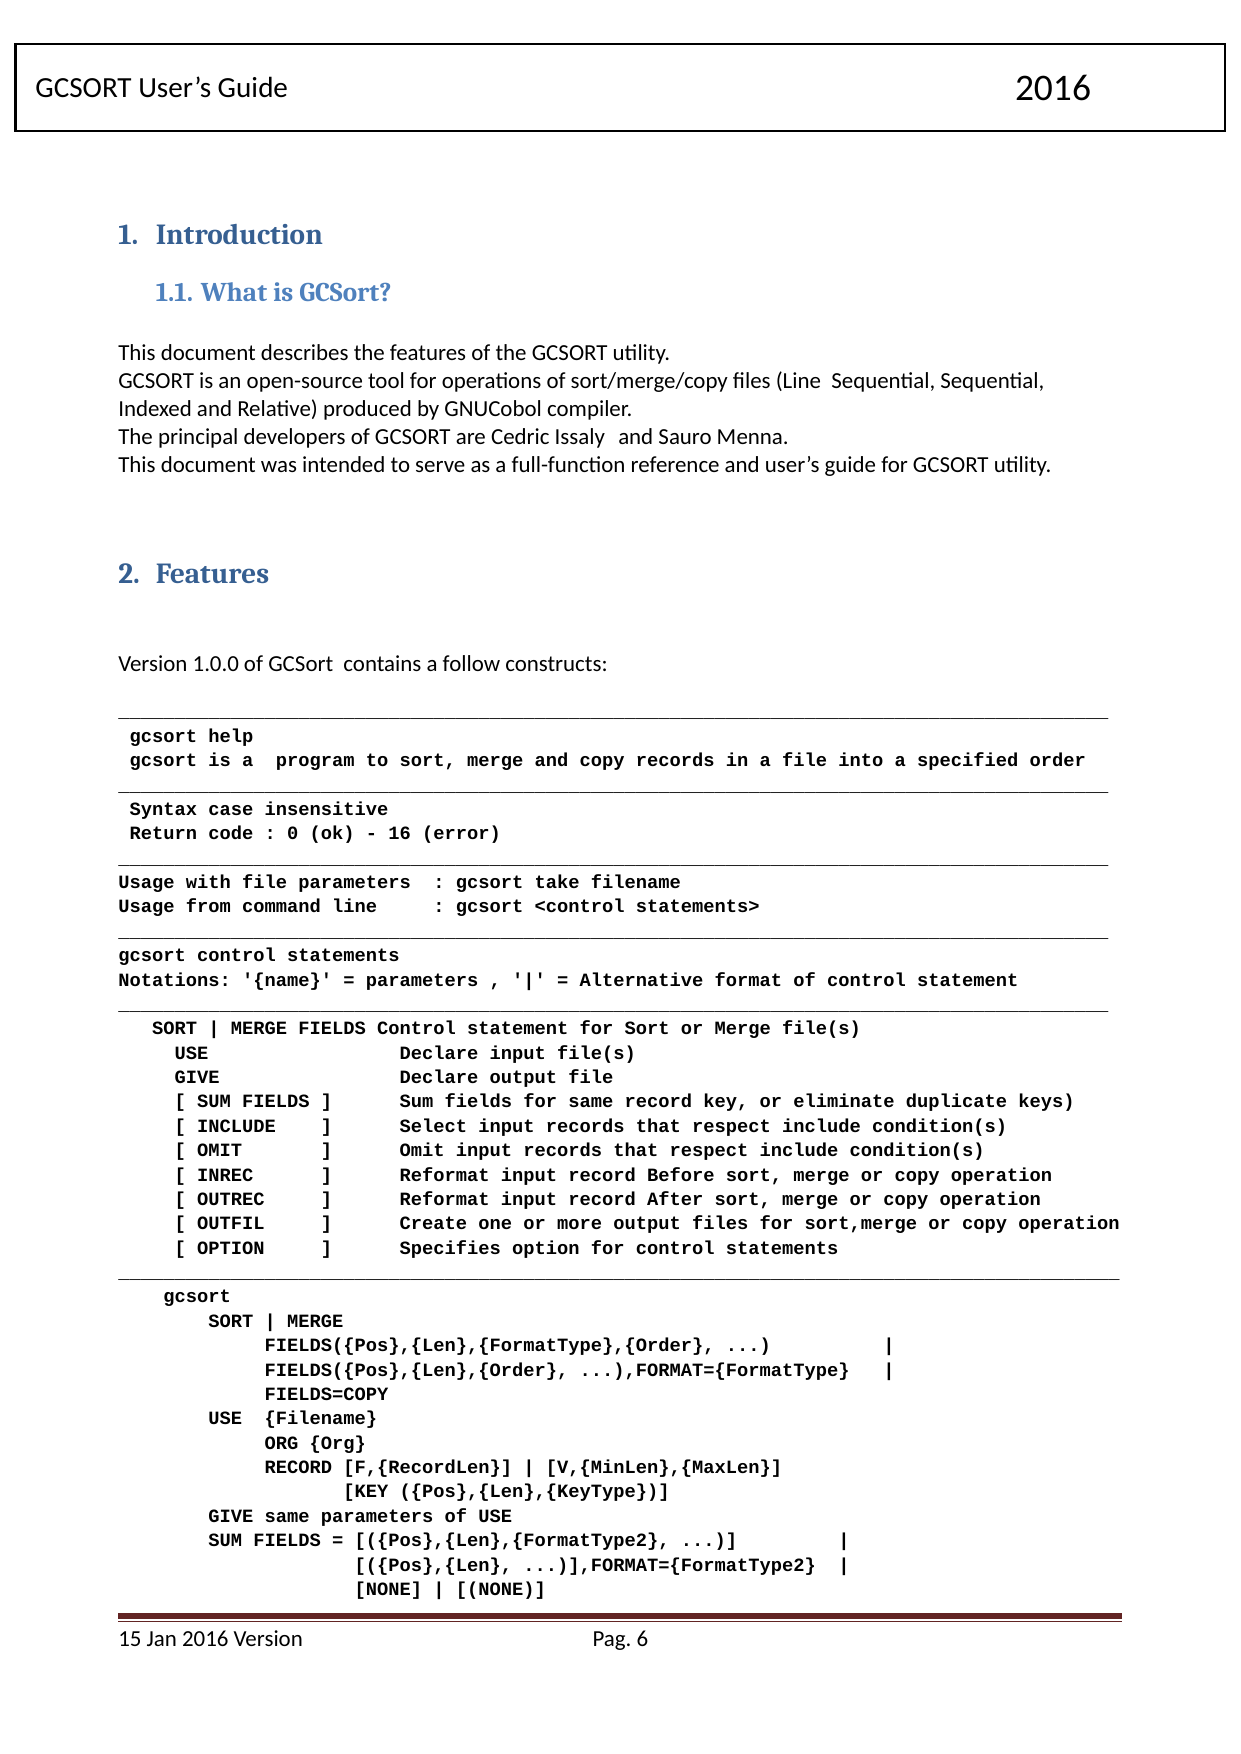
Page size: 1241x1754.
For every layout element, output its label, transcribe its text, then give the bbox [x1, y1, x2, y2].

text FIELDS=COPY [118, 1385, 1122, 1406]
text [NONE] | [(NONE)] [118, 1580, 1122, 1601]
text [KEY ({Pos},{Len},{KeyType})] [118, 1482, 1122, 1503]
text Notations: '{name}' = parameters , '|' = Alternative format of control statement [118, 970, 1122, 992]
text USE {Filename} [118, 1409, 1122, 1430]
text This document describes the features of the GCSORT utility. [118, 338, 1122, 366]
text SUM FIELDS = [({Pos},{Len},{FormatType2}, ...)] | [118, 1531, 1122, 1552]
text GIVE same parameters of USE [118, 1507, 1122, 1528]
text [ OMIT ] Omit input records that respect include condition(s) [118, 1141, 1122, 1162]
text [ INREC ] Reformat input record Before sort, merge or copy operation [118, 1165, 1122, 1187]
text gcsort help [118, 727, 1122, 748]
text [ OUTFIL ] Create one or more output files for sort,merge or copy operation [118, 1214, 1122, 1235]
text GCSORT is an open-source tool for operations of sort/merge/copy files (Line Sequential, Sequential, Indexed and Relative) produced by GNUCobol compiler. [118, 366, 1122, 422]
text The principal developers of GCSORT are Cedric Issaly and Sauro Menna. [118, 422, 1122, 451]
text SORT | MERGE FIELDS Control statement for Sort or Merge file(s) [118, 1019, 1122, 1040]
text Usage with file parameters : gcsort take filename [118, 873, 1122, 894]
text [ OPTION ] Specifies option for control statements [118, 1238, 1122, 1260]
text This document was intended to serve as a full-function reference and user’s guide for GCSORT utility. [118, 451, 1122, 478]
subtitle What is GCSort? [156, 277, 1122, 308]
text GIVE Declare output file [118, 1068, 1122, 1089]
subtitle Introduction [118, 218, 1122, 251]
text gcsort is a program to sort, merge and copy records in a file into a specified order [118, 751, 1122, 772]
text [ INCLUDE ] Select input records that respect include condition(s) [118, 1117, 1122, 1138]
text RECORD [F,{RecordLen}] | [V,{MinLen},{MaxLen}] [118, 1458, 1122, 1479]
text [({Pos},{Len}, ...)],FORMAT={FormatType2} | [118, 1555, 1122, 1577]
text Usage from command line : gcsort <control statements> [118, 897, 1122, 918]
text ________________________________________________________________________________________ [118, 995, 1122, 1016]
text Return code : 0 (ok) - 16 (error) ________________________________________________________________________________________ [118, 824, 1122, 870]
text ________________________________________________________________________________________ [118, 922, 1122, 943]
text ________________________________________________________________________________________ [118, 775, 1122, 797]
text Syntax case insensitive [118, 800, 1122, 821]
text gcsort control statements [118, 946, 1122, 967]
text FIELDS({Pos},{Len},{FormatType},{Order}, ...) | [118, 1336, 1122, 1357]
text gcsort [118, 1287, 1122, 1308]
text USE Declare input file(s) [118, 1043, 1122, 1065]
text ________________________________________________________________________________________ [118, 702, 1122, 723]
text ORG {Org} [118, 1433, 1122, 1455]
text [ SUM FIELDS ] Sum fields for same record key, or eliminate duplicate keys) [118, 1092, 1122, 1113]
text Version 1.0.0 of GCSort contains a follow constructs: [118, 649, 1122, 677]
text [ OUTREC ] Reformat input record After sort, merge or copy operation [118, 1190, 1122, 1211]
text _________________________________________________________________________________________ [118, 1263, 1122, 1284]
text SORT | MERGE [118, 1312, 1122, 1333]
subtitle Features [118, 558, 1122, 591]
text FIELDS({Pos},{Len},{Order}, ...),FORMAT={FormatType} | [118, 1360, 1122, 1382]
